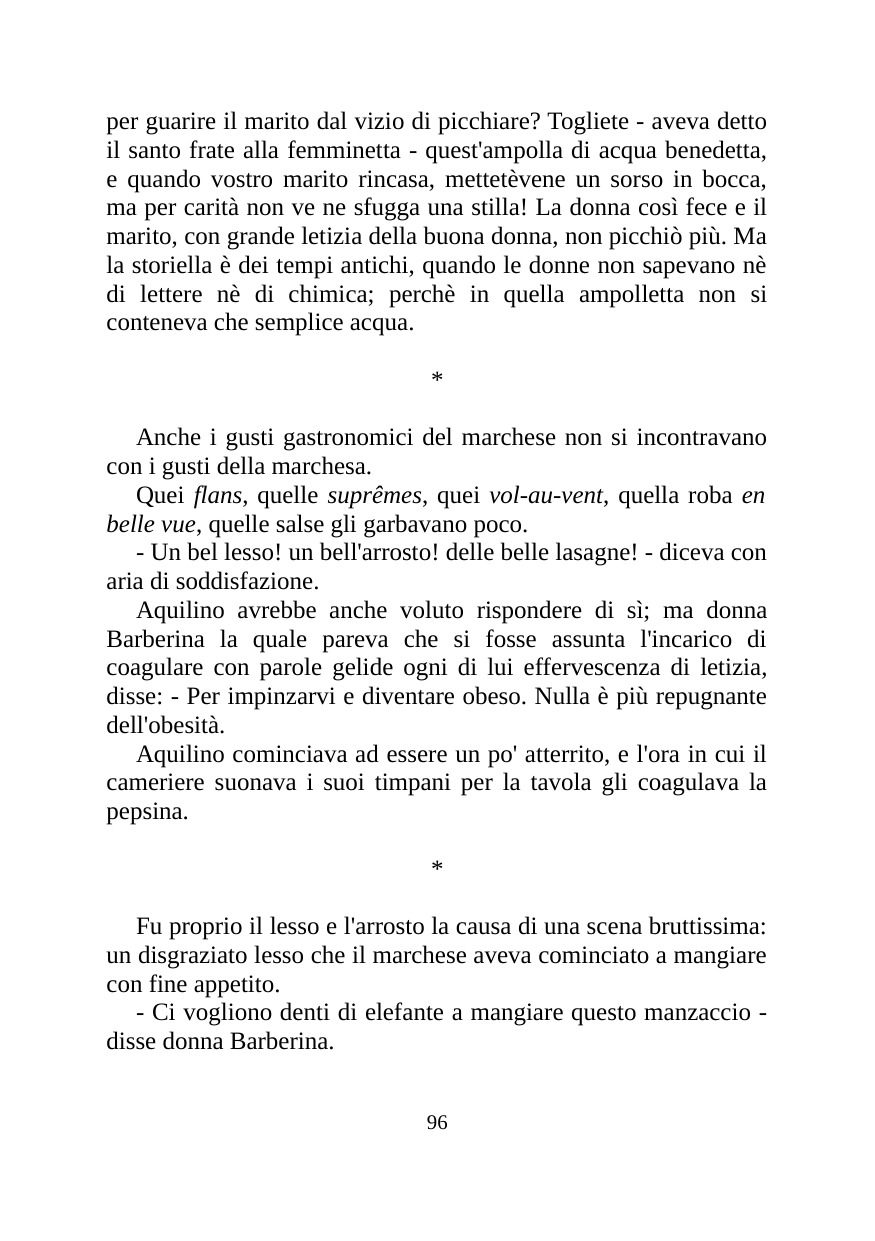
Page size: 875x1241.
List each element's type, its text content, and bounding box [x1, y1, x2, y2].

text Quei flans, quelle suprêmes, quei vol-au-vent, quella roba en belle vue, quelle salse gli garbavano poco. [106, 480, 768, 537]
text Fu proprio il lesso e l'arrosto la causa di una scena bruttissima: un disgraziato lesso che il marchese aveva cominciato a mangiare con fine appetito. [106, 911, 768, 997]
text Aquilino avrebbe anche voluto rispondere di sì; ma donna Barberina la quale pareva che si fosse assunta l'incarico di coagulare con parole gelide ogni di lui effervescenza di letizia, disse: - Per impinzarvi e diventare obeso. Nulla è più repugnante dell'obesità. [106, 595, 768, 739]
text Aquilino cominciava ad essere un po' atterrito, e l'ora in cui il cameriere suonava i suoi timpani per la tavola gli coagulava la pepsina. [106, 739, 768, 825]
text - Ci vogliono denti di elefante a mangiare questo manzaccio - disse donna Barberina. [106, 997, 768, 1055]
text * [106, 365, 768, 394]
text Anche i gusti gastronomici del marchese non si incontravano con i gusti della marchesa. [106, 422, 768, 480]
text per guarire il marito dal vizio di picchiare? Togliete - aveva detto il santo frate alla femminetta - quest'ampolla di acqua benedetta, e quando vostro marito rincasa, mettetèvene un sorso in bocca, ma per carità non ve ne sfugga una stilla! La donna così fece e il marito, con grande letizia della buona donna, non picchiò più. Ma la storiella è dei tempi antichi, quando le donne non sapevano nè di lettere nè di chimica; perchè in quella ampolletta non si conteneva che semplice acqua. [106, 106, 768, 336]
text * [106, 854, 768, 882]
text - Un bel lesso! un bell'arrosto! delle belle lasagne! - diceva con aria di soddisfazione. [106, 537, 768, 595]
